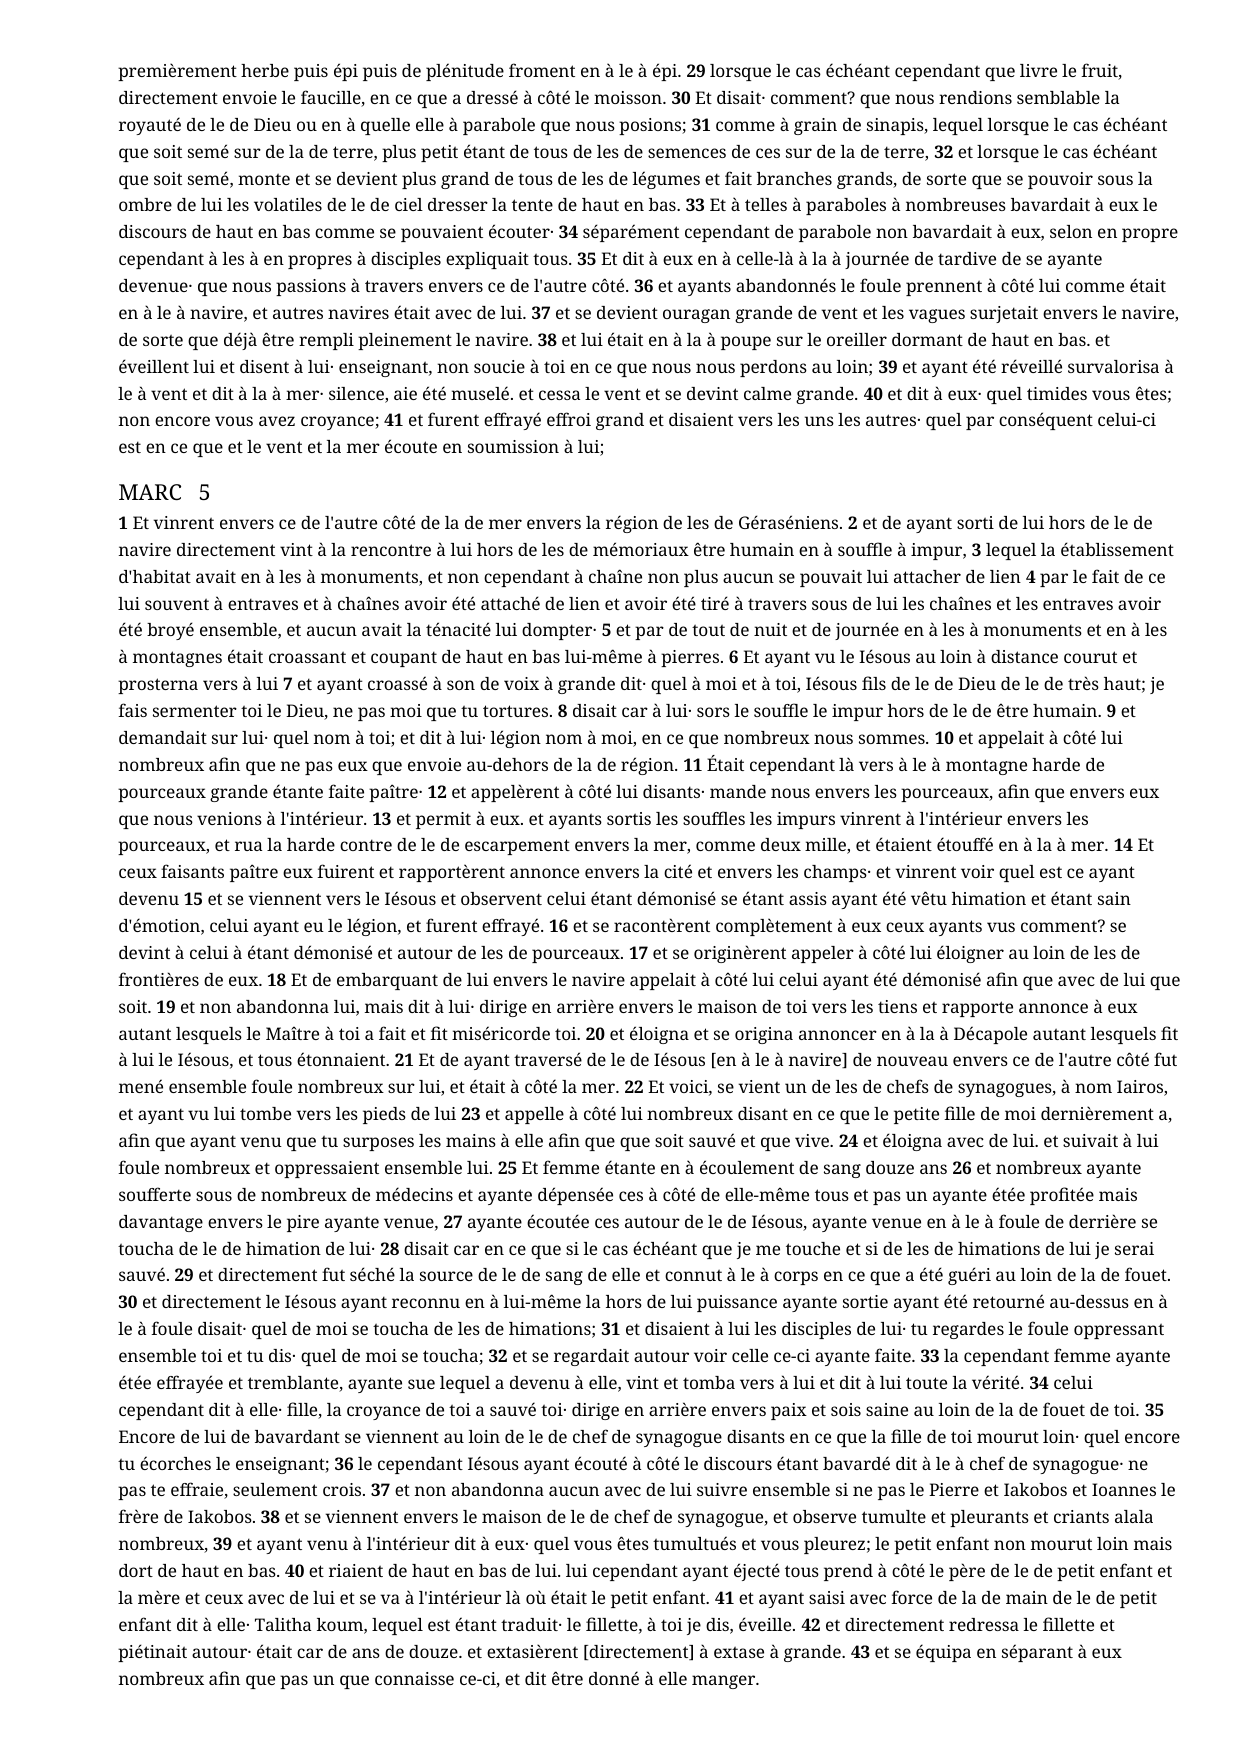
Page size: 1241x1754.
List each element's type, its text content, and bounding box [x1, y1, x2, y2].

text 1 Et vinrent envers ce de l'autre côté de la de mer envers la région de les de Géraséniens. 2 et de ayant sorti de lui hors de le de navire directement vint à la rencontre à lui hors de les de mémoriaux être humain en à souffle à impur, 3 lequel la établissement d'habitat avait en à les à monuments, et non cependant à chaîne non plus aucun se pouvait lui attacher de lien 4 par le fait de ce lui souvent à entraves et à chaînes avoir été attaché de lien et avoir été tiré à travers sous de lui les chaînes et les entraves avoir été broyé ensemble, et aucun avait la ténacité lui dompter· 5 et par de tout de nuit et de journée en à les à monuments et en à les à montagnes était croassant et coupant de haut en bas lui-même à pierres. 6 Et ayant vu le Iésous au loin à distance courut et prosterna vers à lui 7 et ayant croassé à son de voix à grande dit· quel à moi et à toi, Iésous fils de le de Dieu de le de très haut; je fais sermenter toi le Dieu, ne pas moi que tu tortures. 8 disait car à lui· sors le souffle le impur hors de le de être humain. 9 et demandait sur lui· quel nom à toi; et dit à lui· légion nom à moi, en ce que nombreux nous sommes. 10 et appelait à côté lui nombreux afin que ne pas eux que envoie au-dehors de la de région. 11 Était cependant là vers à le à montagne harde de pourceaux grande étante faite paître· 12 et appelèrent à côté lui disants· mande nous envers les pourceaux, afin que envers eux que nous venions à l'intérieur. 13 et permit à eux. et ayants sortis les souffles les impurs vinrent à l'intérieur envers les pourceaux, et rua la harde contre de le de escarpement envers la mer, comme deux mille, et étaient étouffé en à la à mer. 14 Et ceux faisants paître eux fuirent et rapportèrent annonce envers la cité et envers les champs· et vinrent voir quel est ce ayant devenu 15 et se viennent vers le Iésous et observent celui étant démonisé se étant assis ayant été vêtu himation et étant sain d'émotion, celui ayant eu le légion, et furent effrayé. 16 et se racontèrent complètement à eux ceux ayants vus comment? se devint à celui à étant démonisé et autour de les de pourceaux. 17 et se originèrent appeler à côté lui éloigner au loin de les de frontières de eux. 18 Et de embarquant de lui envers le navire appelait à côté lui celui ayant été démonisé afin que avec de lui que soit. 19 et non abandonna lui, mais dit à lui· dirige en arrière envers le maison de toi vers les tiens et rapporte annonce à eux autant lesquels le Maître à toi a fait et fit miséricorde toi. 20 et éloigna et se origina annoncer en à la à Décapole autant lesquels fit à lui le Iésous, et tous étonnaient. 21 Et de ayant traversé de le de Iésous [en à le à navire] de nouveau envers ce de l'autre côté fut mené ensemble foule nombreux sur lui, et était à côté la mer. 22 Et voici, se vient un de les de chefs de synagogues, à nom Iairos, et ayant vu lui tombe vers les pieds de lui 23 et appelle à côté lui nombreux disant en ce que le petite fille de moi dernièrement a, afin que ayant venu que tu surposes les mains à elle afin que que soit sauvé et que vive. 24 et éloigna avec de lui. et suivait à lui foule nombreux et oppressaient ensemble lui. 25 Et femme étante en à écoulement de sang douze ans 26 et nombreux ayante soufferte sous de nombreux de médecins et ayante dépensée ces à côté de elle-même tous et pas un ayante étée profitée mais davantage envers le pire ayante venue, 27 ayante écoutée ces autour de le de Iésous, ayante venue en à le à foule de derrière se toucha de le de himation de lui· 28 disait car en ce que si le cas échéant que je me touche et si de les de himations de lui je serai sauvé. 29 et directement fut séché la source de le de sang de elle et connut à le à corps en ce que a été guéri au loin de la de fouet. 30 et directement le Iésous ayant reconnu en à lui-même la hors de lui puissance ayante sortie ayant été retourné au-dessus en à le à foule disait· quel de moi se toucha de les de himations; 31 et disaient à lui les disciples de lui· tu regardes le foule oppressant ensemble toi et tu dis· quel de moi se toucha; 32 et se regardait autour voir celle ce-ci ayante faite. 33 la cependant femme ayante étée effrayée et tremblante, ayante sue lequel a devenu à elle, vint et tomba vers à lui et dit à lui toute la vérité. 34 celui cependant dit à elle· fille, la croyance de toi a sauvé toi· dirige en arrière envers paix et sois saine au loin de la de fouet de toi. 35 Encore de lui de bavardant se viennent au loin de le de chef de synagogue disants en ce que la fille de toi mourut loin· quel encore tu écorches le enseignant; 36 le cependant Iésous ayant écouté à côté le discours étant bavardé dit à le à chef de synagogue· ne pas te effraie, seulement crois. 37 et non abandonna aucun avec de lui suivre ensemble si ne pas le Pierre et Iakobos et Ioannes le frère de Iakobos. 38 et se viennent envers le maison de le de chef de synagogue, et observe tumulte et pleurants et criants alala nombreux, 39 et ayant venu à l'intérieur dit à eux· quel vous êtes tumultués et vous pleurez; le petit enfant non mourut loin mais dort de haut en bas. 40 et riaient de haut en bas de lui. lui cependant ayant éjecté tous prend à côté le père de le de petit enfant et la mère et ceux avec de lui et se va à l'intérieur là où était le petit enfant. 41 et ayant saisi avec force de la de main de le de petit enfant dit à elle· Talitha koum, lequel est étant traduit· le fillette, à toi je dis, éveille. 42 et directement redressa le fillette et piétinait autour· était car de ans de douze. et extasièrent [directement] à extase à grande. 43 et se équipa en séparant à eux nombreux afin que pas un que connaisse ce-ci, et dit être donné à elle manger. [118, 511, 1181, 1690]
text MARC 5 [118, 477, 1181, 507]
text premièrement herbe puis épi puis de plénitude froment en à le à épi. 29 lorsque le cas échéant cependant que livre le fruit, directement envoie le faucille, en ce que a dressé à côté le moisson. 30 Et disait· comment? que nous rendions semblable la royauté de le de Dieu ou en à quelle elle à parabole que nous posions; 31 comme à grain de sinapis, lequel lorsque le cas échéant que soit semé sur de la de terre, plus petit étant de tous de les de semences de ces sur de la de terre, 32 et lorsque le cas échéant que soit semé, monte et se devient plus grand de tous de les de légumes et fait branches grands, de sorte que se pouvoir sous la ombre de lui les volatiles de le de ciel dresser la tente de haut en bas. 33 Et à telles à paraboles à nombreuses bavardait à eux le discours de haut en bas comme se pouvaient écouter· 34 séparément cependant de parabole non bavardait à eux, selon en propre cependant à les à en propres à disciples expliquait tous. 35 Et dit à eux en à celle-là à la à journée de tardive de se ayante devenue· que nous passions à travers envers ce de l'autre côté. 36 et ayants abandonnés le foule prennent à côté lui comme était en à le à navire, et autres navires était avec de lui. 37 et se devient ouragan grande de vent et les vagues surjetait envers le navire, de sorte que déjà être rempli pleinement le navire. 38 et lui était en à la à poupe sur le oreiller dormant de haut en bas. et éveillent lui et disent à lui· enseignant, non soucie à toi en ce que nous nous perdons au loin; 39 et ayant été réveillé survalorisa à le à vent et dit à la à mer· silence, aie été muselé. et cessa le vent et se devint calme grande. 40 et dit à eux· quel timides vous êtes; non encore vous avez croyance; 41 et furent effrayé effroi grand et disaient vers les uns les autres· quel par conséquent celui-ci est en ce que et le vent et la mer écoute en soumission à lui; [118, 59, 1181, 459]
